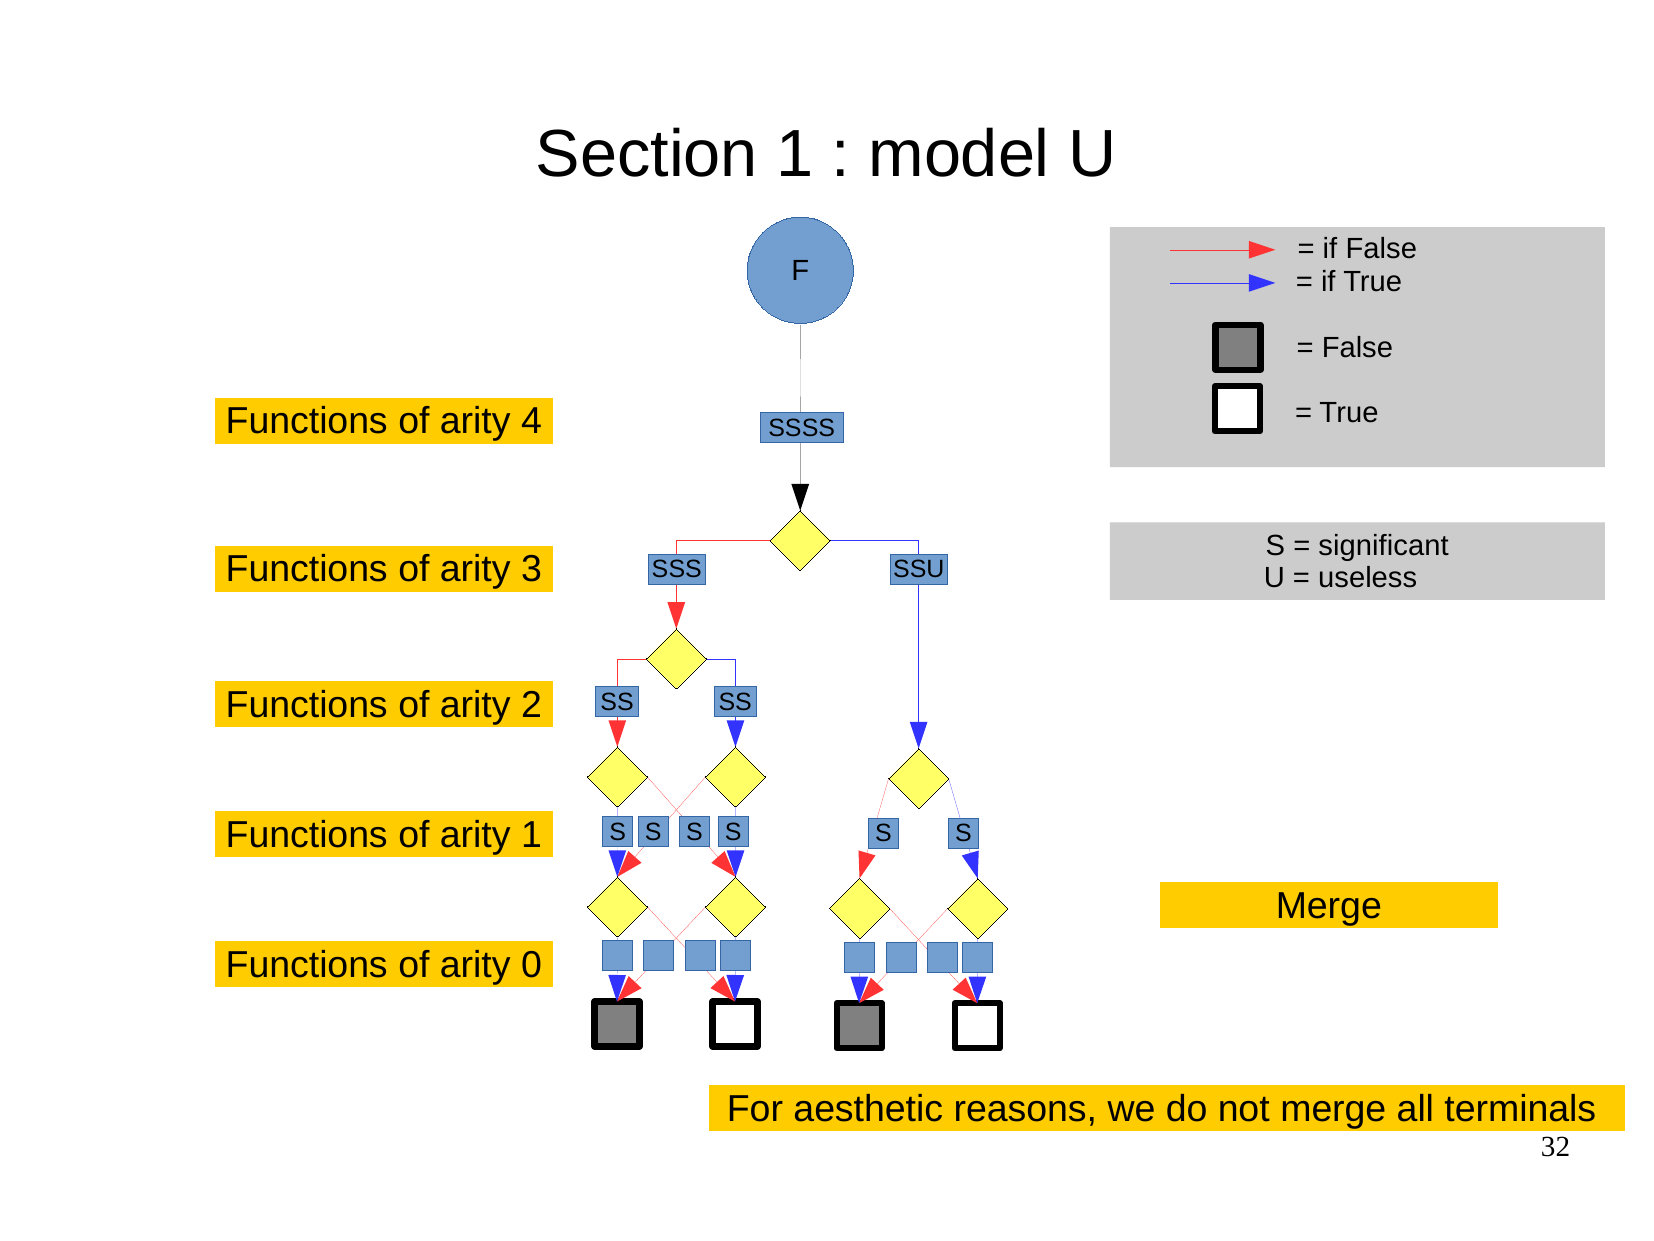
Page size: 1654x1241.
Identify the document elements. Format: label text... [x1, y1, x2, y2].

text_box S [868, 818, 899, 849]
text_box [594, 1001, 640, 1047]
text_box F [747, 257, 854, 324]
text_box [587, 876, 648, 937]
title Section 1 : model U [82, 49, 1571, 257]
text_box [962, 942, 993, 973]
text_box SSS [648, 554, 706, 585]
text_box S [638, 816, 669, 847]
text_box [646, 628, 707, 689]
text_box SSU [890, 554, 948, 585]
text_box [844, 942, 875, 973]
text_box [829, 878, 890, 939]
text_box [886, 942, 917, 973]
text_box SS [714, 686, 757, 717]
text_box [643, 940, 674, 971]
text_box [954, 1003, 1000, 1049]
text_box S = significant U = useless [1109, 522, 1605, 600]
text_box SSSS [760, 412, 844, 443]
text_box Functions of arity 2 [215, 681, 553, 727]
text_box Functions of arity 0 [215, 941, 553, 987]
text_box [836, 1003, 882, 1049]
text_box Functions of arity 3 [215, 546, 553, 592]
text_box [1215, 324, 1261, 370]
text_box Merge [1160, 882, 1498, 928]
text_box S [718, 816, 749, 847]
text_box = if False = if True = False = True [1109, 227, 1605, 468]
text_box Functions of arity 1 [215, 811, 553, 857]
text_box [770, 510, 831, 571]
text_box For aesthetic reasons, we do not merge all terminals [709, 1085, 1625, 1131]
text_box [685, 940, 716, 971]
text_box [947, 878, 1008, 939]
text_box [587, 746, 648, 807]
text_box Functions of arity 4 [215, 398, 553, 444]
text_box [1215, 386, 1261, 432]
text_box S [602, 816, 633, 847]
text_box [888, 748, 949, 809]
text_box [705, 876, 766, 937]
text_box [720, 940, 751, 971]
text_box [705, 746, 766, 807]
text_box S [948, 818, 979, 849]
text_box [602, 940, 633, 971]
text_box [712, 1001, 758, 1047]
text_box [927, 942, 958, 973]
text_box S [679, 816, 710, 847]
text_box SS [595, 686, 639, 717]
